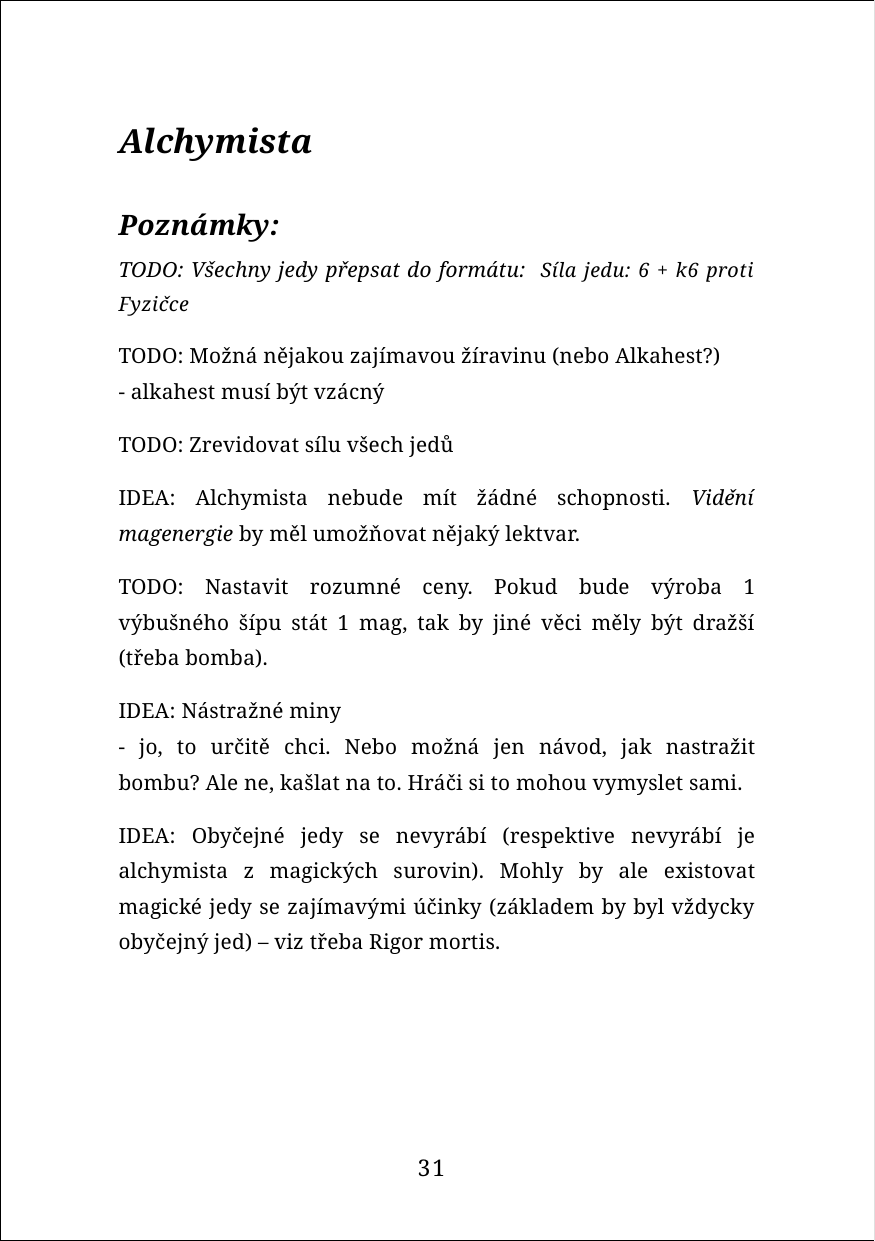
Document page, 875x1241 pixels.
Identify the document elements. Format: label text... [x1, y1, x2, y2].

text IDEA: Nástražné miny - jo, to určitě chci. Nebo možná jen návod, jak nastražit bombu? Ale ne, kašlat na to. Hráči si to mohou vymyslet sami. [118, 697, 756, 796]
text TODO: Možná nějakou zajímavou žíravinu (nebo Alkahest?) - alkahest musí být vzácný [118, 342, 756, 406]
subtitle Alchymista [118, 118, 756, 164]
text IDEA: Obyčejné jedy se nevyrábí (respektive nevyrábí je alchymista z magických surovin). Mohly by ale existovat magické jedy se zajímavými účinky (základem by byl vždycky obyčejný jed) – viz třeba Rigor mortis. [118, 821, 756, 956]
text TODO: Všechny jedy přepsat do formátu: Síla jedu: 6 + k6 proti Fyzičce [118, 255, 756, 317]
text TODO: Zrevidovat sílu všech jedů [118, 430, 756, 459]
subtitle Poznámky: [118, 205, 756, 243]
text IDEA: Alchymista nebude mít žádné schopnosti. Vidění magenergie by měl umožňovat nějaký lektvar. [118, 483, 756, 547]
text TODO: Nastavit rozumné ceny. Pokud bude výroba 1 výbušného šípu stát 1 mag, tak by jiné věci měly být dražší (třeba bomba). [118, 572, 756, 672]
